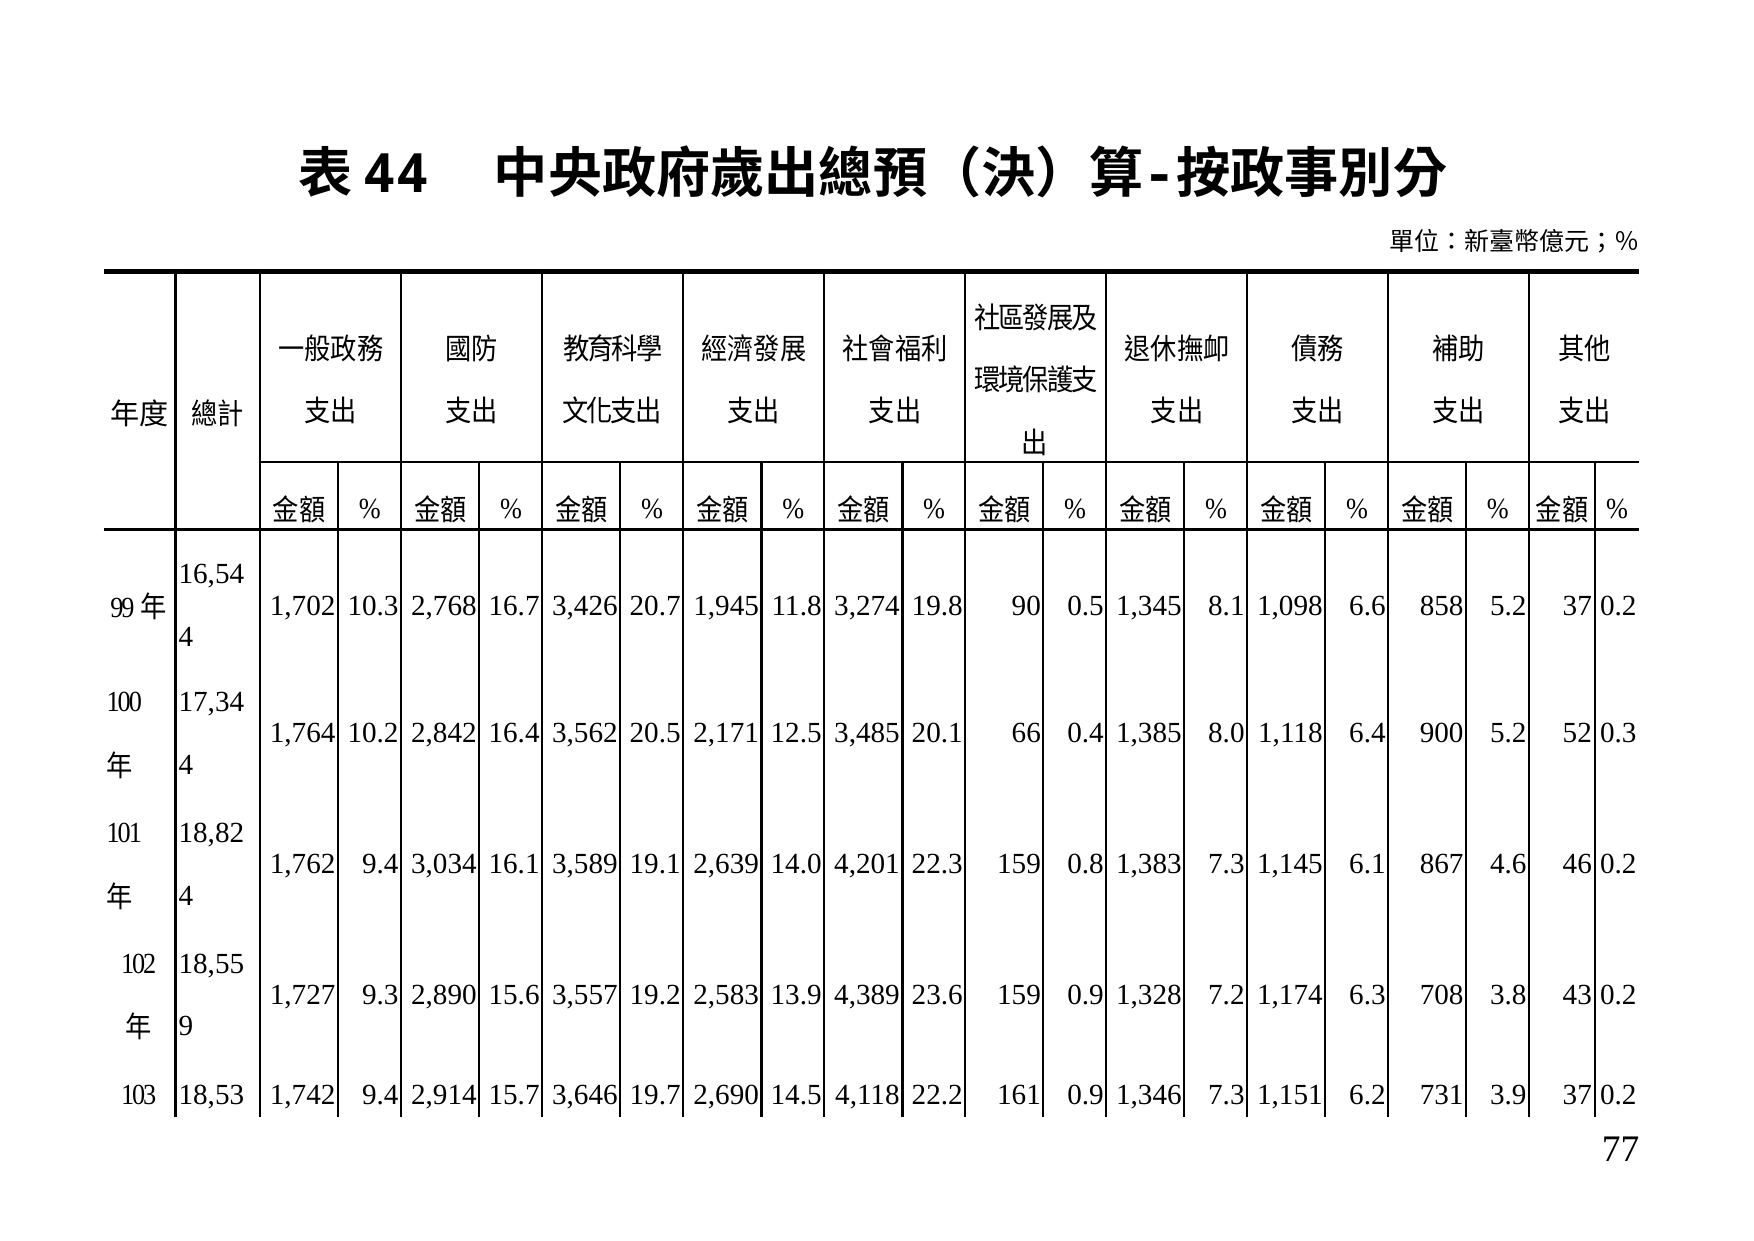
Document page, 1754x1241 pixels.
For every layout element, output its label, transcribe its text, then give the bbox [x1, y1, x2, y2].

table_cell 18,559 [177, 918, 259, 1049]
table_cell 9.3 [339, 918, 400, 1049]
table_cell 100年 [104, 656, 174, 787]
table_cell 7.3 [1185, 787, 1246, 918]
table_cell 8.1 [1185, 531, 1246, 656]
table_cell 19.1 [621, 787, 682, 918]
table_cell 2,890 [402, 918, 478, 1049]
table_cell 23.6 [904, 918, 964, 1049]
table_cell % [621, 463, 682, 528]
table_cell 2,639 [684, 787, 760, 918]
table_cell 金額 [402, 463, 478, 528]
table_cell 3,557 [543, 918, 619, 1049]
table_cell 2,583 [684, 918, 760, 1049]
table_cell 1,762 [261, 787, 337, 918]
table_cell 15.7 [480, 1049, 541, 1117]
table_cell 6.2 [1326, 1049, 1387, 1117]
table_cell 103 [104, 1049, 174, 1117]
table_cell 0.8 [1044, 787, 1105, 918]
table_cell 16,544 [177, 531, 259, 656]
table_header 國防 支出 [402, 274, 541, 461]
table_cell 9.4 [339, 787, 400, 918]
table_cell 18,824 [177, 787, 259, 918]
table_cell % [1326, 463, 1387, 528]
table_cell 8.0 [1185, 656, 1246, 787]
table_cell 867 [1389, 787, 1465, 918]
table_cell 159 [966, 918, 1042, 1049]
table_cell 43 [1530, 918, 1594, 1049]
table_cell 900 [1389, 656, 1465, 787]
table_cell 1,764 [261, 656, 337, 787]
table_cell 1,385 [1107, 656, 1183, 787]
table_header 其他 支出 [1530, 274, 1639, 461]
table_cell 1,151 [1248, 1049, 1324, 1117]
table_cell 6.6 [1326, 531, 1387, 656]
table_cell 2,914 [402, 1049, 478, 1117]
table_cell 12.5 [763, 656, 823, 787]
table_cell 1,346 [1107, 1049, 1183, 1117]
table_cell 20.7 [621, 531, 682, 656]
table_cell 37 [1530, 531, 1594, 656]
table_cell 7.2 [1185, 918, 1246, 1049]
table_cell 13.9 [763, 918, 823, 1049]
table_cell 4,201 [825, 787, 901, 918]
table_cell 1,345 [1107, 531, 1183, 656]
table_cell 101年 [104, 787, 174, 918]
table_cell 4,118 [825, 1049, 901, 1117]
table_header 經濟發展 支出 [684, 274, 823, 461]
table_cell 731 [1389, 1049, 1465, 1117]
table_cell 14.5 [763, 1049, 823, 1117]
table_cell 0.3 [1596, 656, 1639, 787]
table_cell 858 [1389, 531, 1465, 656]
table_cell 20.5 [621, 656, 682, 787]
table_cell 2,171 [684, 656, 760, 787]
table_cell 4.6 [1467, 787, 1528, 918]
table_cell 1,174 [1248, 918, 1324, 1049]
table_cell 99年 [104, 531, 174, 656]
table_cell % [480, 463, 541, 528]
table_cell 9.4 [339, 1049, 400, 1117]
table_cell 16.4 [480, 656, 541, 787]
table_cell 19.8 [904, 531, 964, 656]
table_cell 708 [1389, 918, 1465, 1049]
table_cell 18,53 [177, 1049, 259, 1117]
table_cell 14.0 [763, 787, 823, 918]
table_cell 7.3 [1185, 1049, 1246, 1117]
table_header 社會福利 支出 [825, 274, 964, 461]
table_cell 22.2 [904, 1049, 964, 1117]
table_cell 161 [966, 1049, 1042, 1117]
table_cell 6.4 [1326, 656, 1387, 787]
table_cell 金額 [261, 463, 337, 528]
table_cell 15.6 [480, 918, 541, 1049]
table_cell % [339, 463, 400, 528]
table_cell % [904, 463, 964, 528]
table_cell 17,344 [177, 656, 259, 787]
table_cell 52 [1530, 656, 1594, 787]
table_cell 102年 [104, 918, 174, 1049]
table_cell 16.1 [480, 787, 541, 918]
table_cell 0.2 [1596, 1049, 1639, 1117]
table_cell 金額 [1248, 463, 1324, 528]
table_cell % [1185, 463, 1246, 528]
table_cell 10.3 [339, 531, 400, 656]
table_cell 金額 [1530, 463, 1594, 528]
table_cell 3,034 [402, 787, 478, 918]
table_cell 2,768 [402, 531, 478, 656]
table_cell 1,145 [1248, 787, 1324, 918]
table_cell 0.9 [1044, 918, 1105, 1049]
table_cell 19.2 [621, 918, 682, 1049]
table_cell 0.2 [1596, 787, 1639, 918]
table_cell 159 [966, 787, 1042, 918]
table_cell 1,727 [261, 918, 337, 1049]
table_cell 0.5 [1044, 531, 1105, 656]
table_cell 1,328 [1107, 918, 1183, 1049]
table_cell 3,485 [825, 656, 901, 787]
table_cell 金額 [966, 463, 1042, 528]
table_cell 11.8 [763, 531, 823, 656]
table_cell % [763, 463, 823, 528]
table_cell 0.2 [1596, 918, 1639, 1049]
table_cell 16.7 [480, 531, 541, 656]
table_cell 6.1 [1326, 787, 1387, 918]
table_cell 2,842 [402, 656, 478, 787]
table_cell 20.1 [904, 656, 964, 787]
table_cell 19.7 [621, 1049, 682, 1117]
table_cell 3,426 [543, 531, 619, 656]
table_cell 4,389 [825, 918, 901, 1049]
table_cell 0.9 [1044, 1049, 1105, 1117]
table_cell 1,945 [684, 531, 760, 656]
table_header 教育科學 文化支出 [543, 274, 682, 461]
table_cell 1,702 [261, 531, 337, 656]
table_cell 1,383 [1107, 787, 1183, 918]
table_cell 1,098 [1248, 531, 1324, 656]
table_header 社區發展及 環境保護支出 [966, 274, 1105, 461]
table_cell 3,562 [543, 656, 619, 787]
table_header 一般政務 支出 [261, 274, 400, 461]
table_header 補助 支出 [1389, 274, 1528, 461]
table_cell 金額 [1107, 463, 1183, 528]
table_cell 1,742 [261, 1049, 337, 1117]
table_cell % [1467, 463, 1528, 528]
table_cell 3,646 [543, 1049, 619, 1117]
table_cell 金額 [684, 463, 760, 528]
table_cell 5.2 [1467, 656, 1528, 787]
table_header 退休撫卹 支出 [1107, 274, 1246, 461]
table_cell 金額 [1389, 463, 1465, 528]
table_cell 37 [1530, 1049, 1594, 1117]
text 單位：新臺幣億元；％ [103, 221, 1639, 258]
table_cell 3.9 [1467, 1049, 1528, 1117]
table_cell % [1044, 463, 1105, 528]
table_cell 3,274 [825, 531, 901, 656]
table_cell 6.3 [1326, 918, 1387, 1049]
table_header 總計 [177, 274, 259, 528]
table_cell 3,589 [543, 787, 619, 918]
table_cell % [1596, 463, 1639, 528]
table_cell 0.4 [1044, 656, 1105, 787]
table_cell 66 [966, 656, 1042, 787]
table_cell 90 [966, 531, 1042, 656]
table_cell 金額 [543, 463, 619, 528]
table_cell 22.3 [904, 787, 964, 918]
table_cell 0.2 [1596, 531, 1639, 656]
table_header 年度 [104, 274, 174, 528]
table_cell 金額 [825, 463, 901, 528]
subtitle 表44 中央政府歲出總預（決）算-按政事別分 [74, 96, 1639, 221]
table_cell 10.2 [339, 656, 400, 787]
table_cell 2,690 [684, 1049, 760, 1117]
table_header 債務 支出 [1248, 274, 1387, 461]
table_cell 46 [1530, 787, 1594, 918]
table_cell 1,118 [1248, 656, 1324, 787]
table_cell 5.2 [1467, 531, 1528, 656]
table_cell 3.8 [1467, 918, 1528, 1049]
